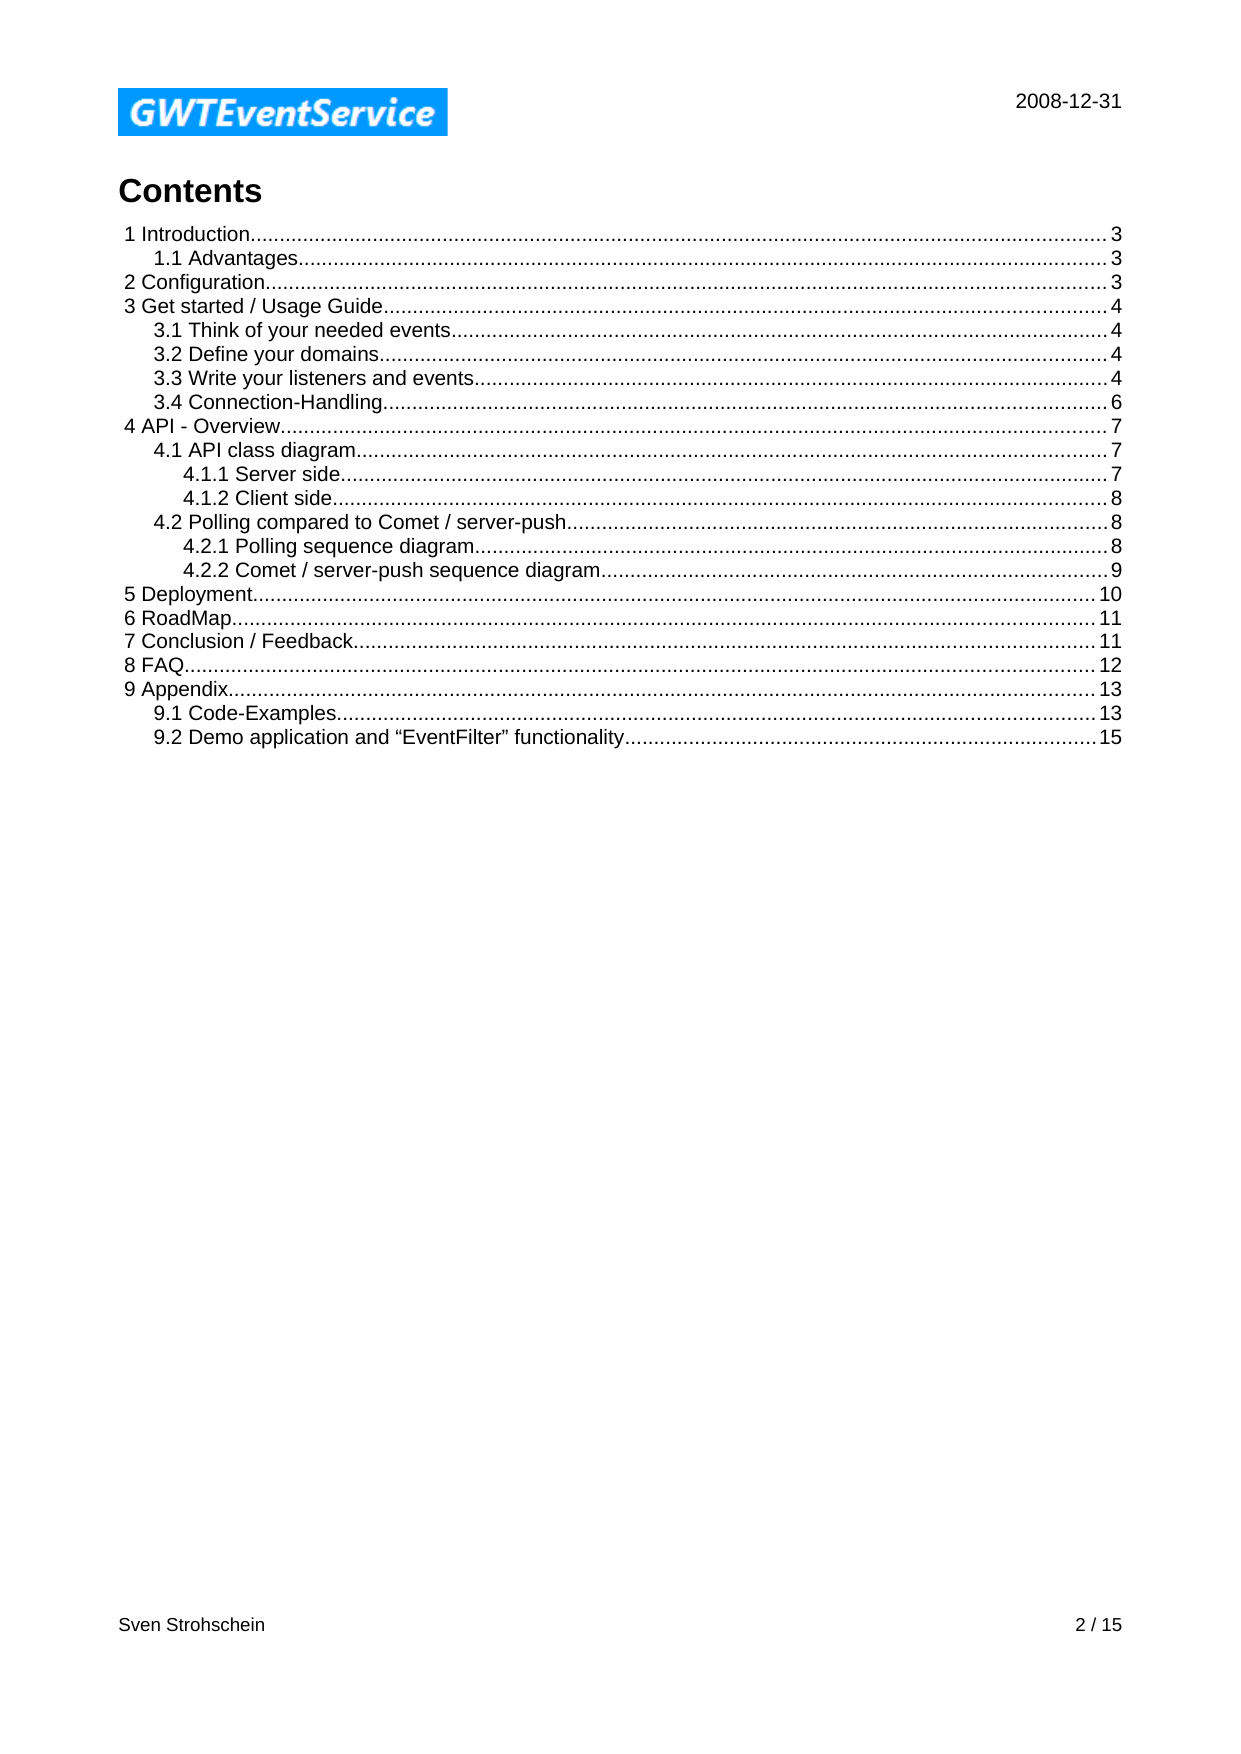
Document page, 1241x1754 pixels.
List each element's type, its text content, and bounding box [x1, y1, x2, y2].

text 3.3 Write your listeners and events 4 [148, 366, 1122, 390]
text 8 FAQ 12 [118, 653, 1122, 677]
text 3.2 Define your domains 4 [148, 342, 1122, 366]
text 3 Get started / Usage Guide 4 [118, 294, 1122, 318]
text 4.1 API class diagram 7 [148, 438, 1122, 462]
text 4 API - Overview 7 [118, 414, 1122, 438]
text 5 Deployment 10 [118, 581, 1122, 605]
text 1 Introduction 3 [118, 222, 1122, 246]
picture [118, 88, 448, 136]
text 4.2 Polling compared to Comet / server-push 8 [148, 509, 1122, 533]
text 4.2.2 Comet / server-push sequence diagram 9 [177, 557, 1122, 581]
subtitle Contents [118, 171, 1122, 209]
text 7 Conclusion / Feedback 11 [118, 629, 1122, 653]
text 2 Configuration 3 [118, 270, 1122, 294]
text 1.1 Advantages 3 [148, 246, 1122, 270]
text 9.1 Code-Examples 13 [148, 701, 1122, 725]
text 4.2.1 Polling sequence diagram 8 [177, 533, 1122, 557]
text 9 Appendix 13 [118, 677, 1122, 701]
text 9.2 Demo application and “EventFilter” functionality 15 [148, 725, 1122, 749]
text 4.1.2 Client side 8 [177, 486, 1122, 509]
text 3.1 Think of your needed events 4 [148, 318, 1122, 342]
text 6 RoadMap 11 [118, 605, 1122, 629]
text 3.4 Connection-Handling 6 [148, 390, 1122, 414]
text 4.1.1 Server side 7 [177, 462, 1122, 486]
